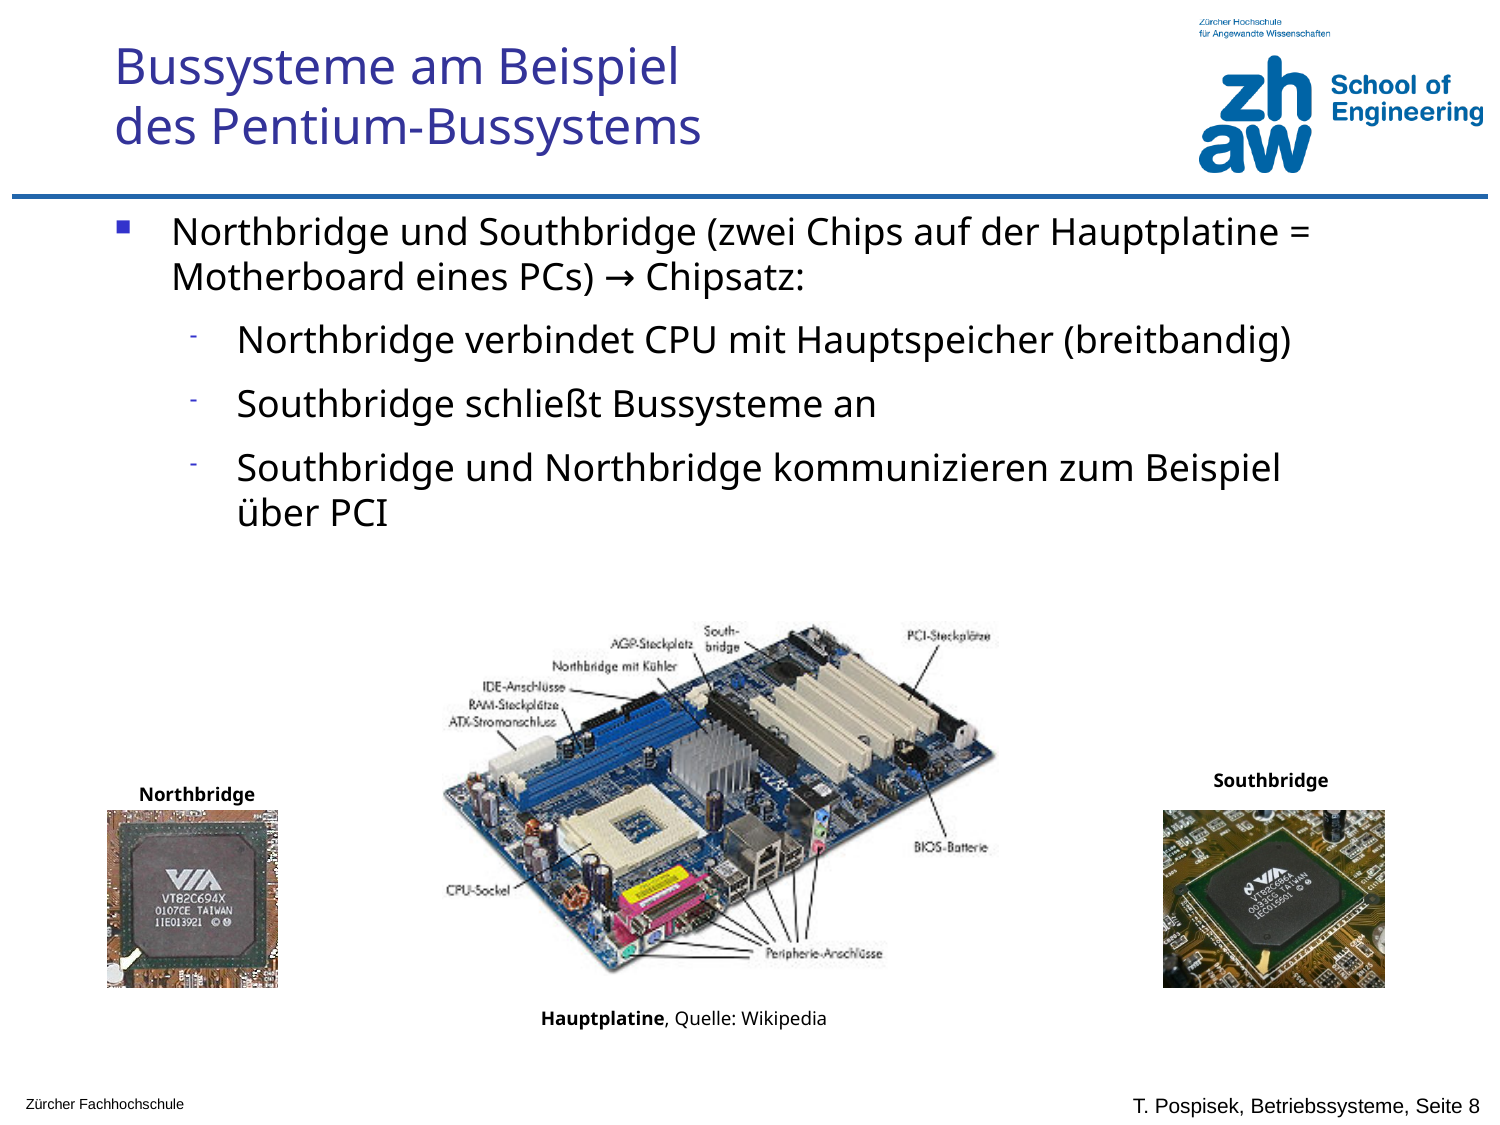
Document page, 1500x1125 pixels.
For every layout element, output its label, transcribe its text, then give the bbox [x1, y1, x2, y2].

picture [442, 621, 999, 976]
picture [107, 810, 278, 988]
text_box Northbridge und Southbridge (zwei Chips auf der Hauptplatine = Motherboard eines PCs) → Chipsatz: Northbridge verbindet CPU mit Hauptspeicher (breitbandig) Southbridge schließt Bussysteme an Southbridge und Northbridge kommunizieren zum Beispiel über PCI [99, 200, 1350, 450]
picture [1163, 810, 1385, 988]
picture [1199, 19, 1483, 173]
text_box Northbridge [123, 774, 275, 813]
title Bussysteme am Beispiel des Pentium-Bussystems [99, 50, 1379, 163]
text_box Hauptplatine, Quelle: Wikipedia [526, 999, 843, 1038]
text_box Southbridge [1198, 761, 1365, 799]
